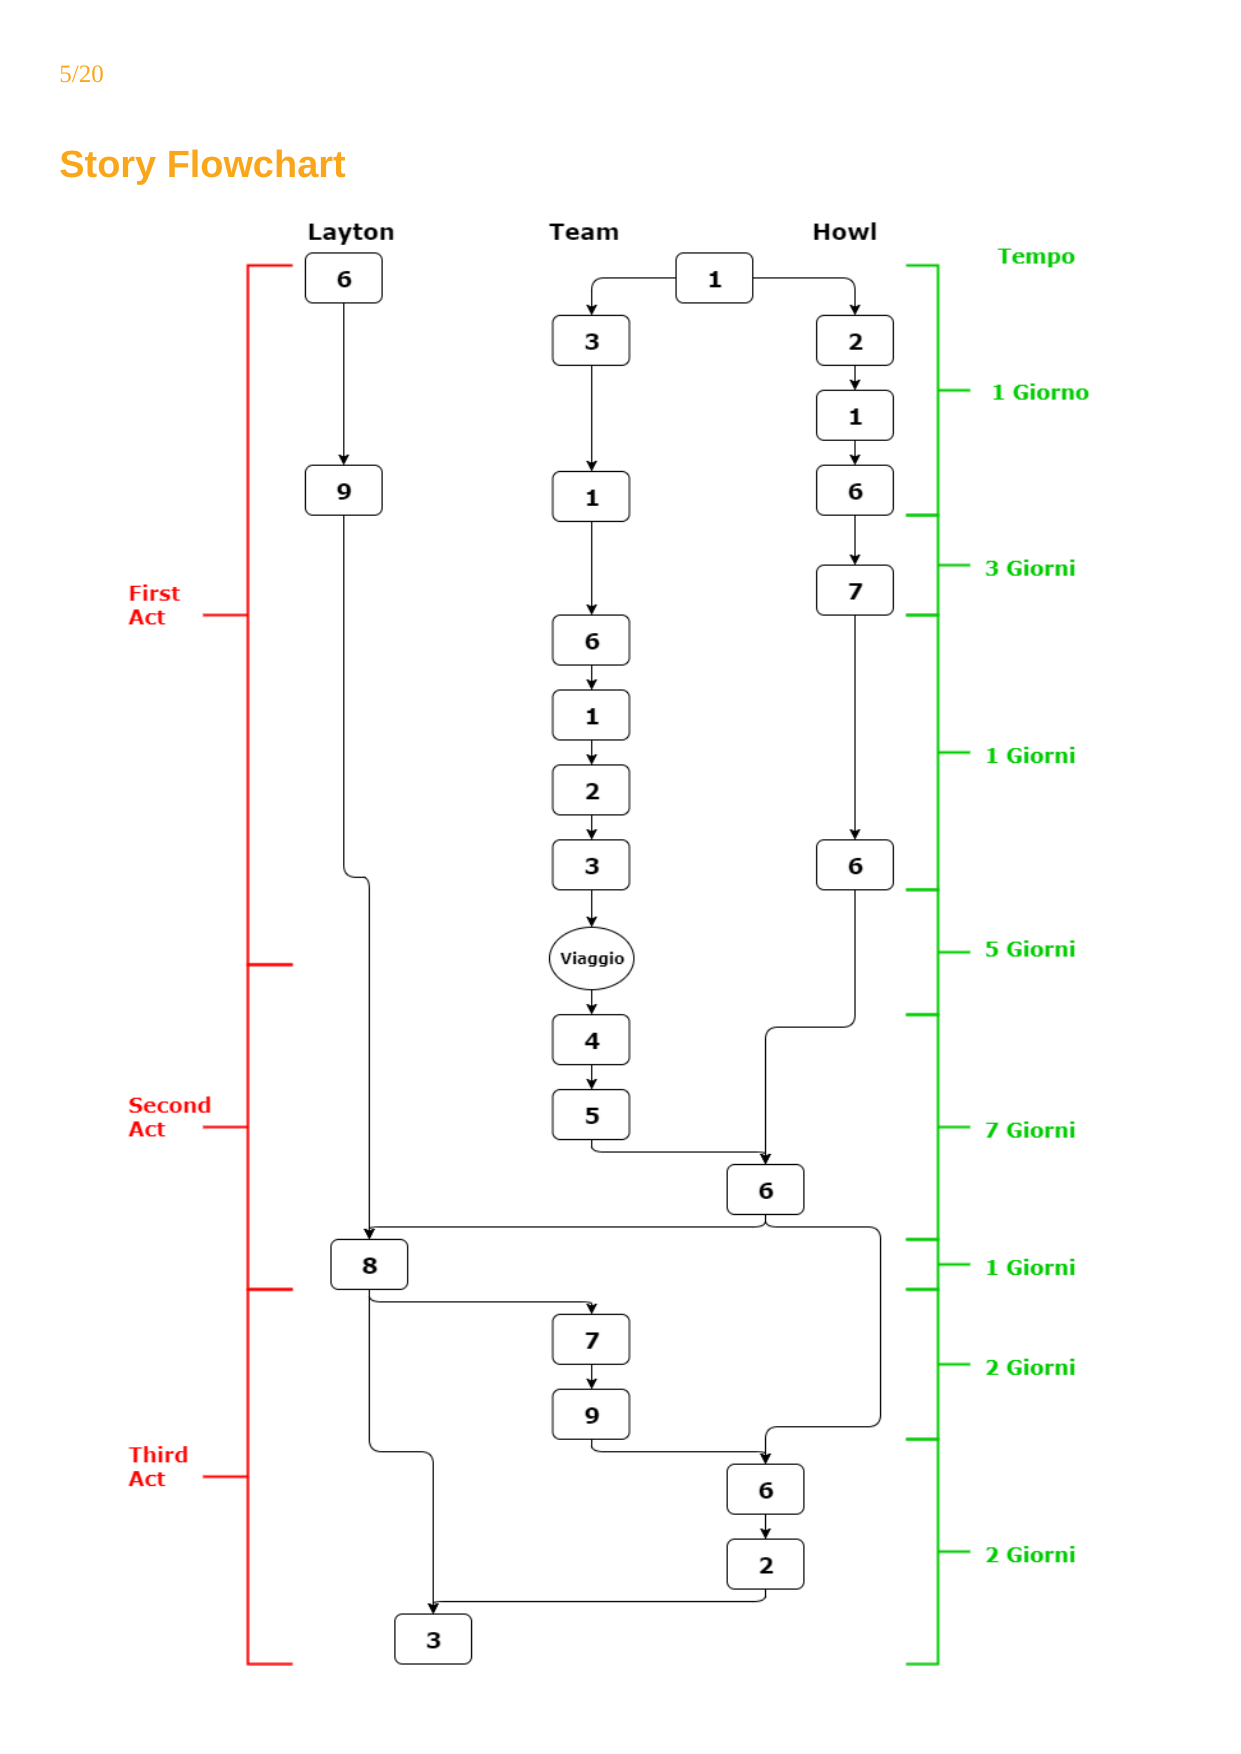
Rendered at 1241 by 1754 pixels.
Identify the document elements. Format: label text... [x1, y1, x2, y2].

subtitle Story Flowchart [59, 142, 1181, 186]
picture [126, 215, 1105, 1666]
